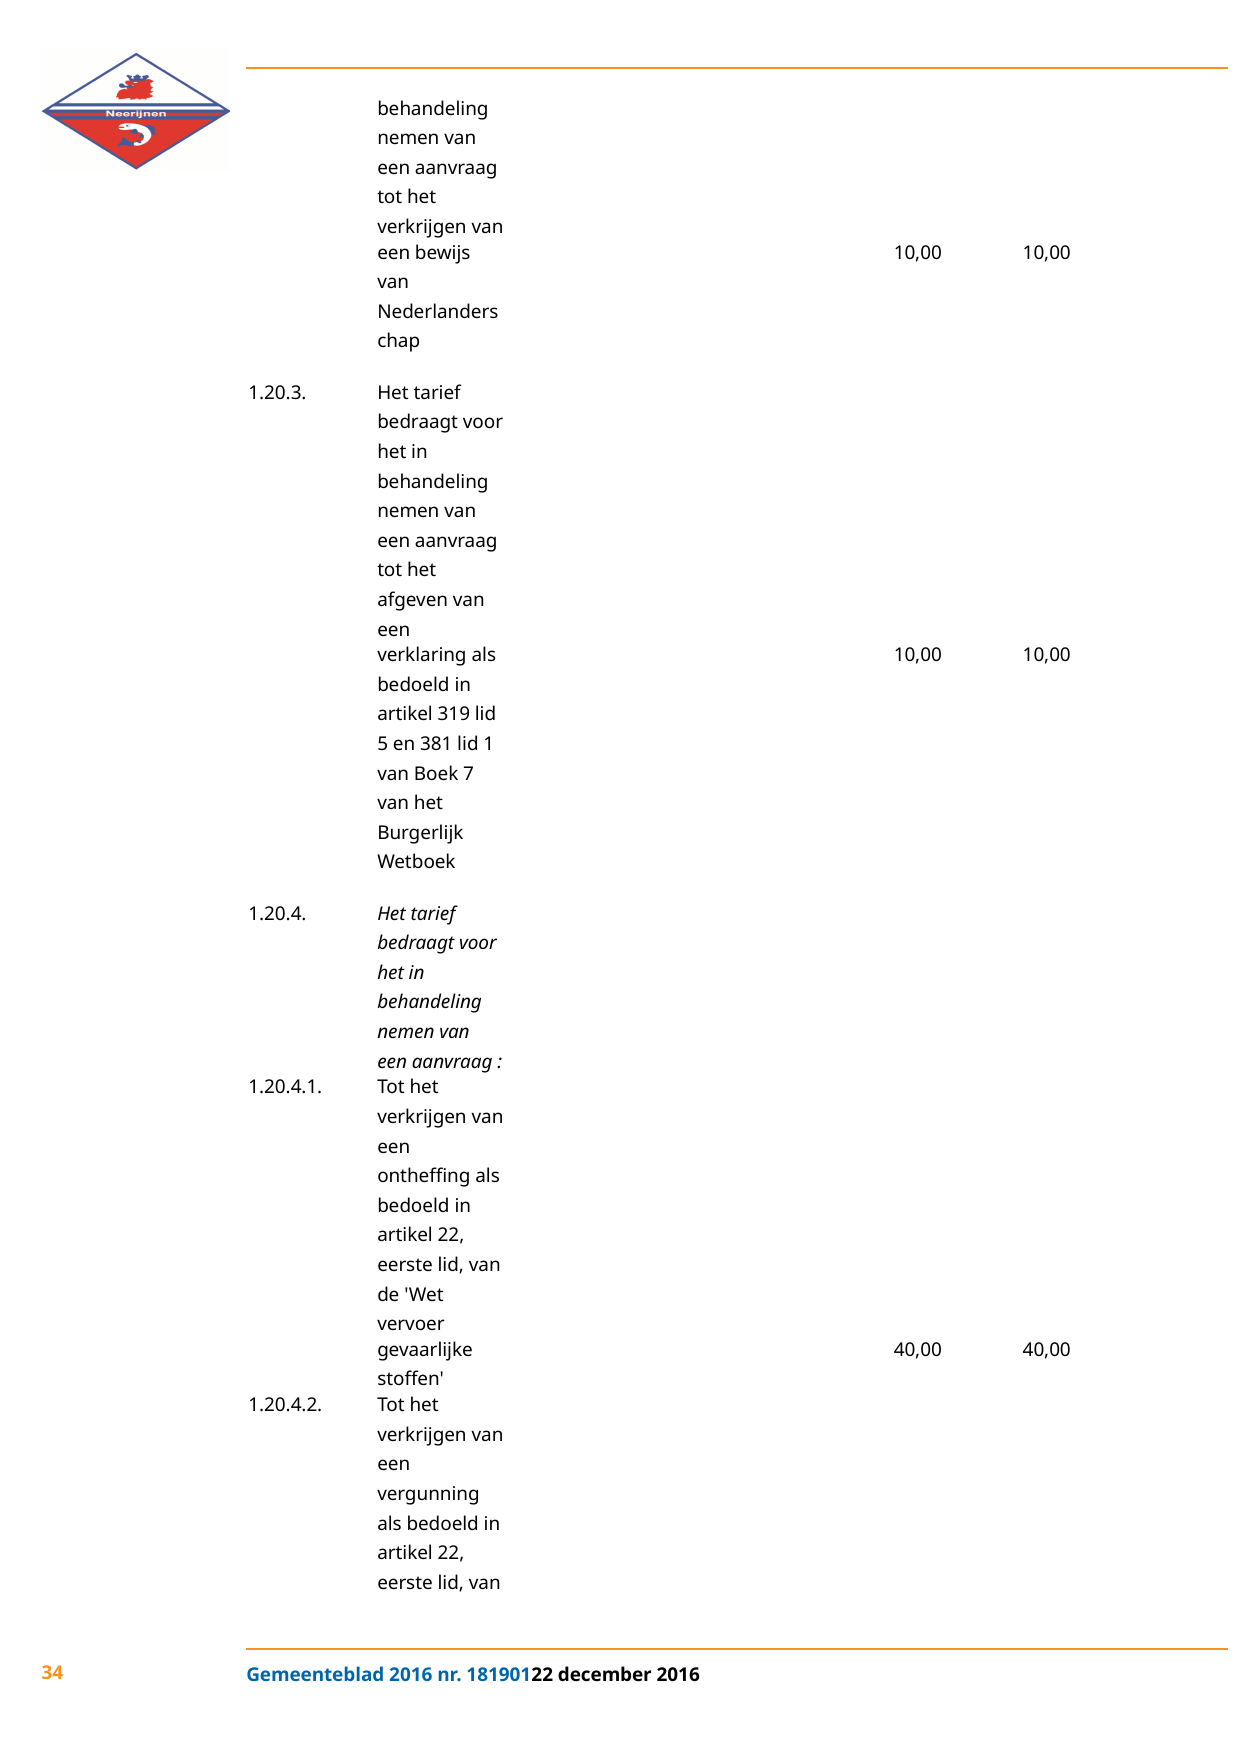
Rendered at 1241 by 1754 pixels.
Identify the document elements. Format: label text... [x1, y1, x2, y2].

table_cell behandeling nemen van een aanvraag tot het verkrijgen van [377, 95, 506, 239]
table_cell 1.20.4.2. [248, 1391, 377, 1594]
table_cell 10,00 [894, 239, 1022, 353]
picture [41, 47, 231, 172]
table_cell [506, 1391, 635, 1594]
table_cell [764, 874, 893, 900]
table_cell [248, 1336, 377, 1391]
table_cell verklaring als bedoeld in artikel 319 lid 5 en 381 lid 1 van Boek 7 van het Burgerlijk Wetboek [377, 641, 506, 874]
table_cell [248, 874, 377, 900]
table_cell [764, 641, 893, 874]
table_cell 10,00 [1023, 641, 1152, 874]
table_cell [635, 641, 764, 874]
table_cell [248, 95, 377, 239]
table_cell Het tarief bedraagt voor het in behandeling nemen van een aanvraag tot het afgeven van een [377, 379, 506, 641]
table_cell [635, 1074, 764, 1336]
table_cell [506, 900, 635, 1074]
table_cell [764, 900, 893, 1074]
table_cell gevaarlijke stoffen' [377, 1336, 506, 1391]
table_cell [248, 239, 377, 353]
table_cell [506, 95, 635, 239]
table_cell [248, 641, 377, 874]
table_cell [1023, 379, 1152, 641]
table_cell [1023, 874, 1152, 900]
table_cell [1023, 353, 1152, 379]
table_cell [377, 874, 506, 900]
table_cell [506, 1336, 635, 1391]
table_cell [635, 95, 764, 239]
table_cell [635, 1391, 764, 1594]
table_cell [506, 641, 635, 874]
table_cell [635, 874, 764, 900]
table_cell [635, 1336, 764, 1391]
table_cell Het tarief bedraagt voor het in behandeling nemen van een aanvraag : [377, 900, 506, 1074]
table_cell [1023, 1391, 1152, 1594]
table_cell [506, 353, 635, 379]
table_cell Tot het verkrijgen van een ontheffing als bedoeld in artikel 22, eerste lid, van de 'Wet vervoer [377, 1074, 506, 1336]
table_cell een bewijs van Nederlanderschap [377, 239, 506, 353]
table_cell [764, 1336, 893, 1391]
table_cell [635, 379, 764, 641]
table_cell [506, 1074, 635, 1336]
table_cell [764, 1074, 893, 1336]
table_cell 40,00 [1023, 1336, 1152, 1391]
table_cell [764, 239, 893, 353]
table_cell [764, 379, 893, 641]
table_cell 1.20.4. [248, 900, 377, 1074]
table_cell 10,00 [894, 641, 1022, 874]
table_cell 10,00 [1023, 239, 1152, 353]
table_cell [635, 900, 764, 1074]
table_cell [1023, 900, 1152, 1074]
table_cell [894, 1074, 1022, 1336]
table_cell [1023, 95, 1152, 239]
table_cell [894, 900, 1022, 1074]
table_cell 1.20.4.1. [248, 1074, 377, 1336]
table_cell [894, 379, 1022, 641]
table_cell [894, 95, 1022, 239]
table_cell [1023, 1074, 1152, 1336]
table_cell [894, 874, 1022, 900]
table_cell [764, 1391, 893, 1594]
table_cell [506, 379, 635, 641]
table_cell [764, 353, 893, 379]
table_cell [506, 239, 635, 353]
table_cell Tot het verkrijgen van een vergunning als bedoeld in artikel 22, eerste lid, van [377, 1391, 506, 1594]
table_cell [635, 353, 764, 379]
table_cell [248, 353, 377, 379]
table_cell 1.20.3. [248, 379, 377, 641]
table_cell [764, 95, 893, 239]
table_cell [377, 353, 506, 379]
table_cell 40,00 [894, 1336, 1022, 1391]
table_cell [894, 353, 1022, 379]
table_cell [506, 874, 635, 900]
table_cell [894, 1391, 1022, 1594]
table_cell [635, 239, 764, 353]
